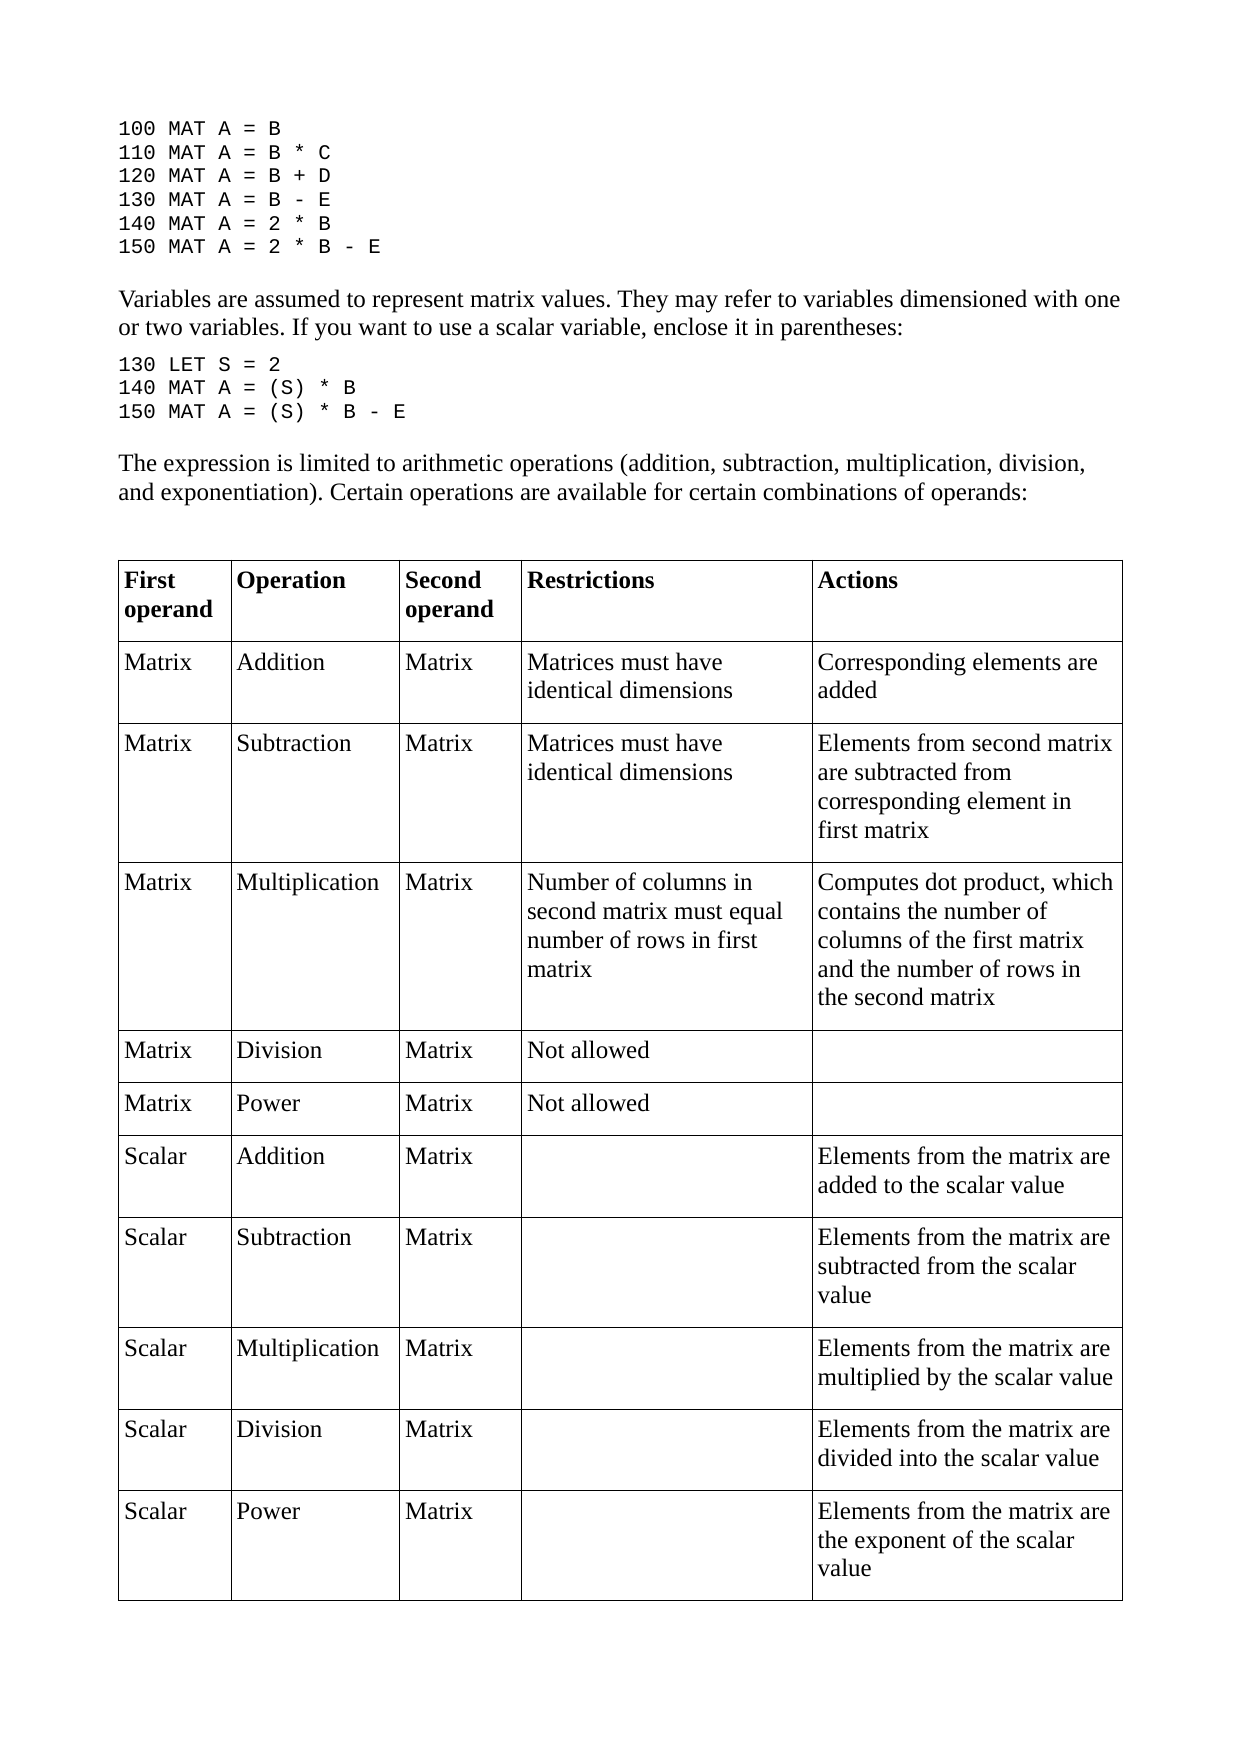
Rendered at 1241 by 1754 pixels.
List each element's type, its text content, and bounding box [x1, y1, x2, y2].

table_cell Scalar [119, 1218, 231, 1327]
table_cell Division [232, 1410, 399, 1490]
text 110 MAT A = B * C [118, 142, 1122, 165]
table_cell Scalar [119, 1410, 231, 1490]
table_cell Matrix [119, 1083, 231, 1135]
table_header Second operand [400, 561, 521, 641]
table_cell Scalar [119, 1491, 231, 1600]
table_cell [522, 1328, 812, 1408]
table_cell Power [232, 1491, 399, 1600]
table_cell Power [232, 1083, 399, 1135]
table_cell Matrix [400, 1031, 521, 1082]
table_cell Number of columns in second matrix must equal number of rows in first matrix [522, 863, 812, 1029]
table_cell Subtraction [232, 724, 399, 862]
table_cell [813, 1083, 1122, 1135]
table_cell Matrix [400, 1491, 521, 1600]
table_cell Matrix [400, 863, 521, 1029]
table_cell Matrix [119, 1031, 231, 1082]
table_cell Addition [232, 642, 399, 723]
table_cell Corresponding elements are added [813, 642, 1122, 723]
table_cell Addition [232, 1136, 399, 1217]
table_cell Matrix [119, 642, 231, 723]
table_cell Scalar [119, 1136, 231, 1217]
table_header Actions [813, 561, 1122, 641]
table_cell Not allowed [522, 1031, 812, 1082]
text 150 MAT A = 2 * B - E [118, 236, 1122, 260]
table_cell Matrix [400, 724, 521, 862]
text 120 MAT A = B + D [118, 165, 1122, 189]
text The expression is limited to arithmetic operations (addition, subtraction, multiplication, division, and exponentiation). Certain operations are available for certain combinations of operands: [118, 448, 1122, 506]
table_cell Elements from the matrix are the exponent of the scalar value [813, 1491, 1122, 1600]
table_cell Matrix [119, 863, 231, 1029]
table_cell Elements from the matrix are divided into the scalar value [813, 1410, 1122, 1490]
table_cell Matrix [119, 724, 231, 862]
table_header Restrictions [522, 561, 812, 641]
table_cell Elements from the matrix are multiplied by the scalar value [813, 1328, 1122, 1408]
table_cell [522, 1491, 812, 1600]
text 130 MAT A = B - E [118, 189, 1122, 213]
table_cell [813, 1031, 1122, 1082]
table_cell Matrix [400, 1083, 521, 1135]
table_header First operand [119, 561, 231, 641]
table_cell Matrices must have identical dimensions [522, 642, 812, 723]
table_cell Elements from second matrix are subtracted from corresponding element in first matrix [813, 724, 1122, 862]
table_cell Matrix [400, 642, 521, 723]
table_cell Matrix [400, 1136, 521, 1217]
table_cell Scalar [119, 1328, 231, 1408]
table_cell Matrix [400, 1328, 521, 1408]
text 150 MAT A = (S) * B - E [118, 401, 1122, 424]
table_cell Multiplication [232, 1328, 399, 1408]
table_cell [522, 1218, 812, 1327]
table_cell Matrix [400, 1218, 521, 1327]
table_cell Not allowed [522, 1083, 812, 1135]
text 100 MAT A = B [118, 118, 1122, 142]
table_cell [522, 1410, 812, 1490]
table_cell Matrix [400, 1410, 521, 1490]
text 140 MAT A = 2 * B [118, 213, 1122, 236]
text 140 MAT A = (S) * B [118, 377, 1122, 401]
table_cell Multiplication [232, 863, 399, 1029]
table_cell Subtraction [232, 1218, 399, 1327]
table_cell Division [232, 1031, 399, 1082]
text 130 LET S = 2 [118, 354, 1122, 377]
table_cell [522, 1136, 812, 1217]
text Variables are assumed to represent matrix values. They may refer to variables dimensioned with one or two variables. If you want to use a scalar variable, enclose it in parentheses: [118, 284, 1122, 341]
table_cell Elements from the matrix are subtracted from the scalar value [813, 1218, 1122, 1327]
table_header Operation [232, 561, 399, 641]
table_cell Matrices must have identical dimensions [522, 724, 812, 862]
table_cell Elements from the matrix are added to the scalar value [813, 1136, 1122, 1217]
table_cell Computes dot product, which contains the number of columns of the first matrix and the number of rows in the second matrix [813, 863, 1122, 1029]
